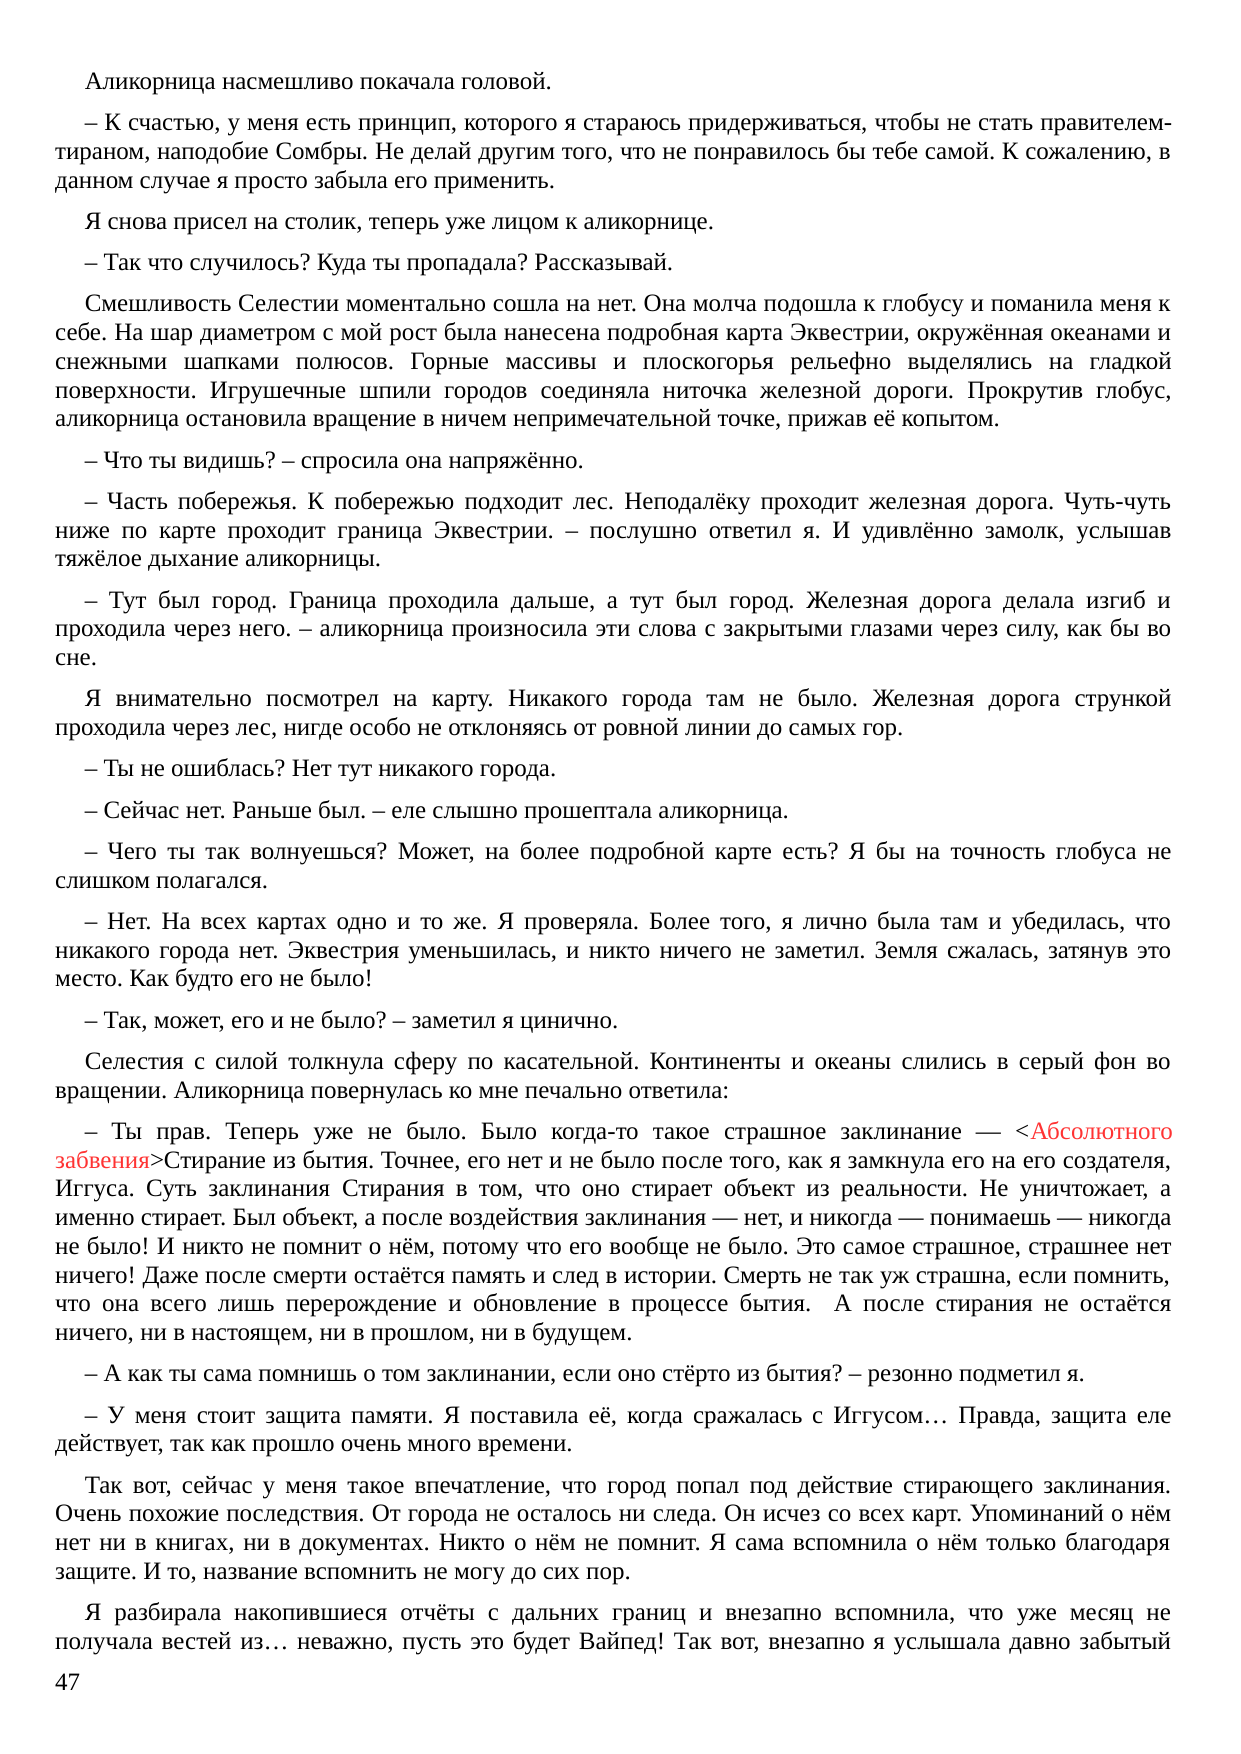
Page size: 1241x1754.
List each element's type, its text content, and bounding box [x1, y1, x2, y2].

text – К счастью, у меня есть принцип, которого я стараюсь придерживаться, чтобы не стать правителем-тираном, наподобие Сомбры. Не делай другим того, что не понравилось бы тебе самой. К сожалению, в данном случае я просто забыла его применить. [55, 107, 1173, 193]
text Я снова присел на столик, теперь уже лицом к аликорнице. [55, 206, 1173, 235]
text – А как ты сама помнишь о том заклинании, если оно стёрто из бытия? – резонно подметил я. [55, 1358, 1173, 1387]
text – Сейчас нет. Раньше был. – еле слышно прошептала аликорница. [55, 795, 1173, 823]
text – Чего ты так волнуешься? Может, на более подробной карте есть? Я бы на точность глобуса не слишком полагался. [55, 836, 1173, 893]
text Селестия с силой толкнула сферу по касательной. Континенты и океаны слились в серый фон во вращении. Аликорница повернулась ко мне печально ответила: [55, 1046, 1173, 1103]
text – Тут был город. Граница проходила дальше, а тут был город. Железная дорога делала изгиб и проходила через него. – аликорница произносила эти слова с закрытыми глазами через силу, как бы во сне. [55, 585, 1173, 671]
text Так вот, сейчас у меня такое впечатление, что город попал под действие стирающего заклинания. Очень похожие последствия. От города не осталось ни следа. Он исчез со всех карт. Упоминаний о нём нет ни в книгах, ни в документах. Никто о нём не помнит. Я сама вспомнила о нём только благодаря защите. И то, название вспомнить не могу до сих пор. [55, 1470, 1173, 1585]
text – Часть побережья. К побережью подходит лес. Неподалёку проходит железная дорога. Чуть-чуть ниже по карте проходит граница Эквестрии. – послушно ответил я. И удивлённо замолк, услышав тяжёлое дыхание аликорницы. [55, 486, 1173, 572]
text Смешливость Селестии моментально сошла на нет. Она молча подошла к глобусу и поманила меня к себе. На шар диаметром с мой рост была нанесена подробная карта Эквестрии, окружённая океанами и снежными шапками полюсов. Горные массивы и плоскогорья рельефно выделялись на гладкой поверхности. Игрушечные шпили городов соединяла ниточка железной дороги. Прокрутив глобус, аликорница остановила вращение в ничем непримечательной точке, прижав её копытом. [55, 288, 1173, 432]
text – Так, может, его и не было? – заметил я цинично. [55, 1005, 1173, 1033]
text – Так что случилось? Куда ты пропадала? Рассказывай. [55, 247, 1173, 276]
text – Ты прав. Теперь уже не было. Было когда-то такое страшное заклинание — <Абсолютного забвения>Стирание из бытия. Точнее, его нет и не было после того, как я замкнула его на его создателя, Иггуса. Суть заклинания Стирания в том, что оно стирает объект из реальности. Не уничтожает, а именно стирает. Был объект, а после воздействия заклинания — нет, и никогда — понимаешь — никогда не было! И никто не помнит о нём, потому что его вообще не было. Это самое страшное, страшнее нет ничего! Даже после смерти остаётся память и след в истории. Смерть не так уж страшна, если помнить, что она всего лишь перерождение и обновление в процессе бытия. А после стирания не остаётся ничего, ни в настоящем, ни в прошлом, ни в будущем. [55, 1116, 1173, 1346]
text Я разбирала накопившиеся отчёты с дальних границ и внезапно вспомнила, что уже месяц не получала вестей из… неважно, пусть это будет Вайпед! Так вот, внезапно я услышала давно забытый [55, 1597, 1173, 1655]
text Я внимательно посмотрел на карту. Никакого города там не было. Железная дорога стрункой проходила через лес, нигде особо не отклоняясь от ровной линии до самых гор. [55, 683, 1173, 741]
text – Ты не ошиблась? Нет тут никакого города. [55, 753, 1173, 782]
text Аликорница насмешливо покачала головой. [55, 66, 1173, 95]
text – Что ты видишь? – спросила она напряжённо. [55, 445, 1173, 473]
text – Нет. На всех картах одно и то же. Я проверяла. Более того, я лично была там и убедилась, что никакого города нет. Эквестрия уменьшилась, и никто ничего не заметил. Земля сжалась, затянув это место. Как будто его не было! [55, 906, 1173, 992]
text – У меня стоит защита памяти. Я поставила её, когда сражалась с Иггусом… Правда, защита еле действует, так как прошло очень много времени. [55, 1400, 1173, 1457]
